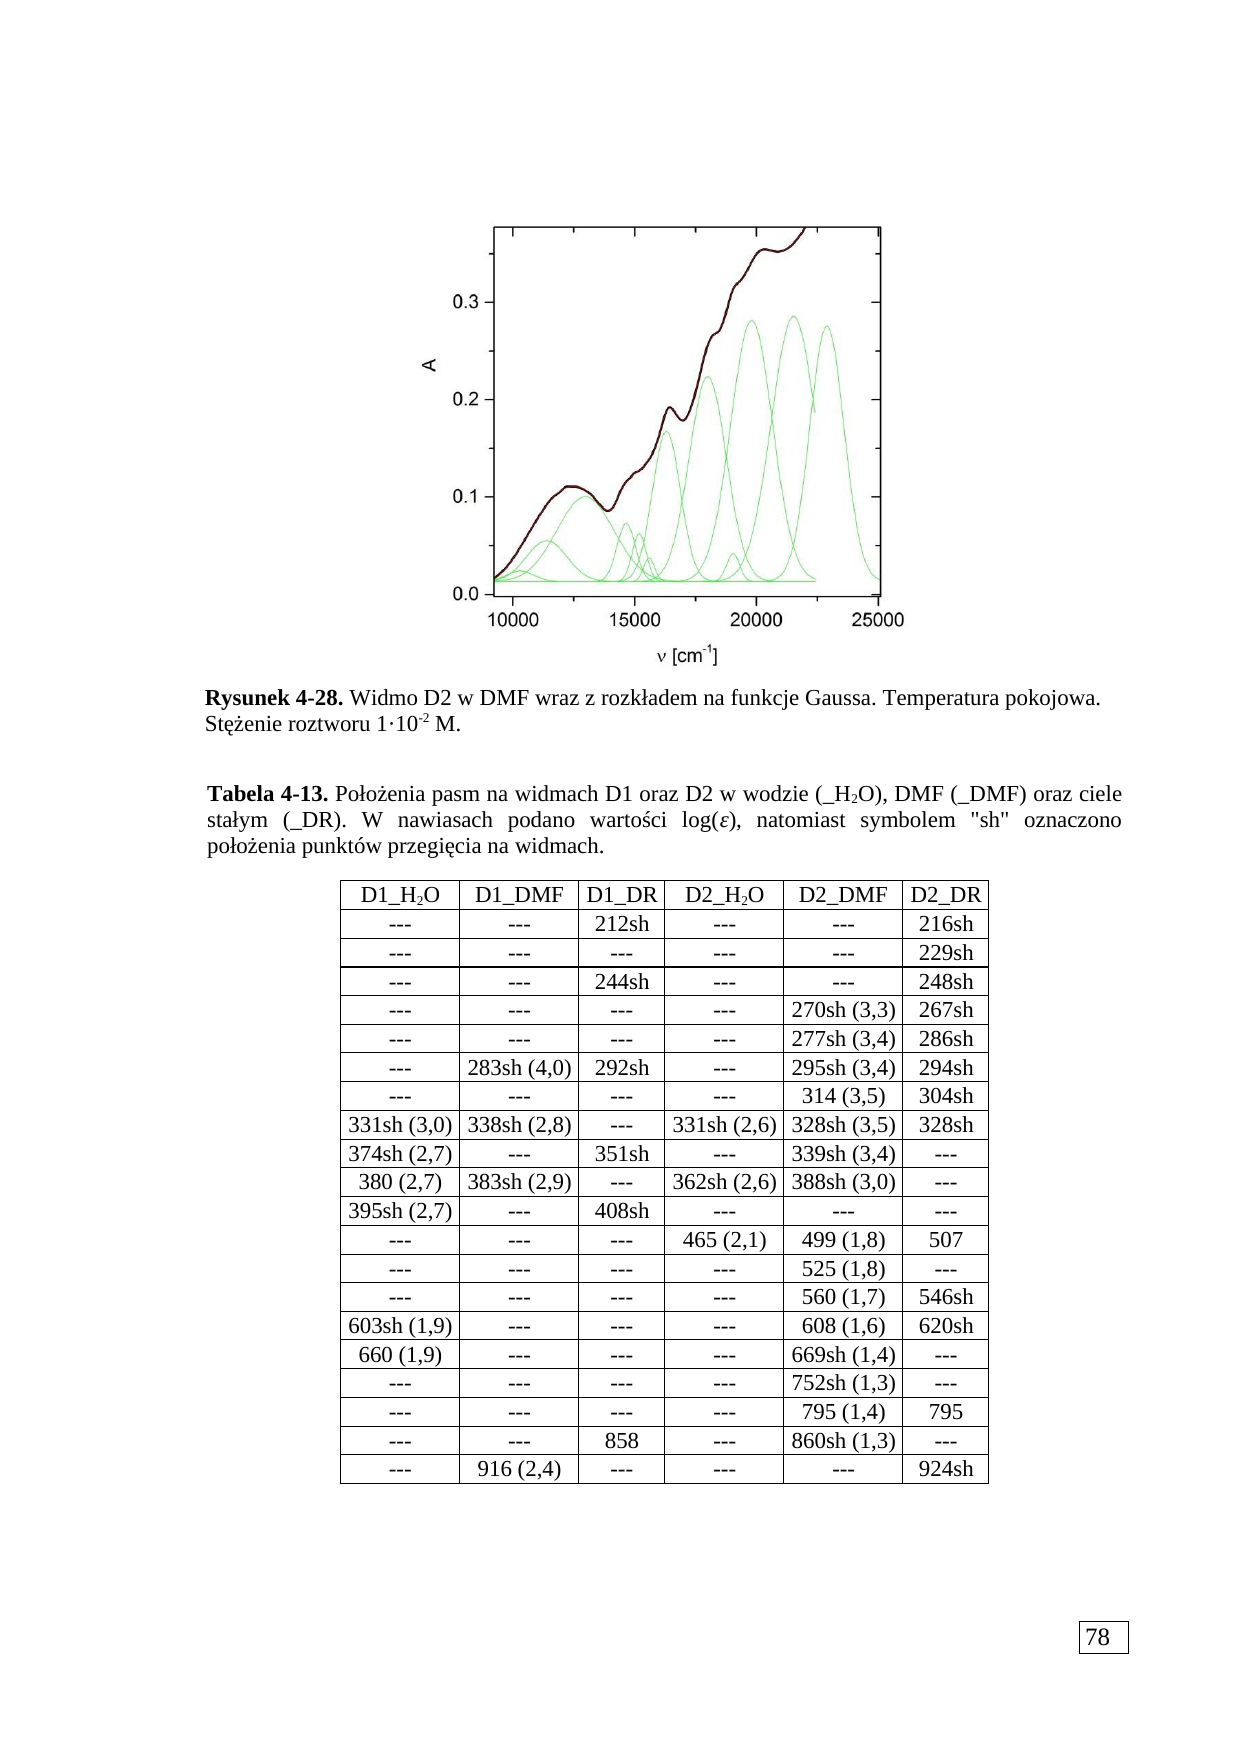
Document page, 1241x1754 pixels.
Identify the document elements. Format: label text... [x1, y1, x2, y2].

table_cell --- [341, 1283, 459, 1311]
table_cell --- [665, 968, 783, 995]
table_cell --- [460, 968, 578, 995]
table_cell --- [579, 939, 664, 966]
table_cell --- [579, 1455, 664, 1483]
table_cell 608 (1,6) [784, 1312, 902, 1339]
table_cell 295sh (3,4) [784, 1053, 902, 1081]
table_cell --- [665, 996, 783, 1024]
table_cell --- [341, 1427, 459, 1454]
table_cell --- [460, 1283, 578, 1311]
picture [418, 221, 908, 667]
table_cell 620sh [903, 1312, 988, 1339]
table_cell --- [903, 1168, 988, 1196]
table_cell 374sh (2,7) [341, 1140, 459, 1167]
table_cell --- [579, 1255, 664, 1282]
table_cell 465 (2,1) [665, 1226, 783, 1253]
table_cell --- [665, 1140, 783, 1167]
table_cell --- [460, 1226, 578, 1253]
table_cell --- [460, 1197, 578, 1224]
table_cell 383sh (2,9) [460, 1168, 578, 1196]
table_header D2_DR [903, 881, 988, 909]
table_cell 351sh [579, 1140, 664, 1167]
table_cell --- [579, 1082, 664, 1110]
table_cell 380 (2,7) [341, 1168, 459, 1196]
table_cell --- [579, 1111, 664, 1138]
table_cell --- [341, 1082, 459, 1110]
table_cell --- [665, 1197, 783, 1224]
table_cell 858 [579, 1427, 664, 1454]
table_cell 328sh [903, 1111, 988, 1138]
table_cell --- [665, 1369, 783, 1397]
table_cell 408sh [579, 1197, 664, 1224]
table_cell --- [460, 1340, 578, 1368]
table_cell --- [341, 968, 459, 995]
table_cell --- [665, 1312, 783, 1339]
table_header D2_H2O [665, 881, 783, 909]
table_cell --- [579, 1369, 664, 1397]
table_cell --- [903, 1427, 988, 1454]
table_cell --- [784, 968, 902, 995]
table_cell 292sh [579, 1053, 664, 1081]
table_cell 860sh (1,3) [784, 1427, 902, 1454]
table_cell --- [784, 1197, 902, 1224]
table_cell --- [341, 910, 459, 938]
table_cell --- [460, 939, 578, 966]
table_cell --- [579, 1025, 664, 1052]
table_cell --- [665, 1025, 783, 1052]
table_cell --- [665, 939, 783, 966]
table_cell --- [341, 939, 459, 966]
table_cell 916 (2,4) [460, 1455, 578, 1483]
text Rysunek 4-28. Widmo D2 w DMF wraz z rozkładem na funkcje Gaussa. Temperatura pokojowa. Stężenie roztworu 1·10-2 M. [204, 684, 1148, 737]
table_cell --- [341, 1025, 459, 1052]
table_cell --- [579, 1340, 664, 1368]
table_cell 795 [903, 1398, 988, 1426]
table_cell --- [341, 1398, 459, 1426]
table_header D2_DMF [784, 881, 902, 909]
table_cell --- [460, 1255, 578, 1282]
table_cell 314 (3,5) [784, 1082, 902, 1110]
table_cell --- [903, 1255, 988, 1282]
table_cell 304sh [903, 1082, 988, 1110]
table_cell --- [903, 1197, 988, 1224]
text Tabela 4-13. Położenia pasm na widmach D1 oraz D2 w wodzie (_H2O), DMF (_DMF) oraz ciele stałym (_DR). W nawiasach podano wartości log(ε), natomiast symbolem "sh" oznaczono położenia punktów przegięcia na widmach. [207, 780, 1122, 859]
table_cell --- [665, 910, 783, 938]
table_cell 286sh [903, 1025, 988, 1052]
table_cell --- [460, 910, 578, 938]
table_cell 216sh [903, 910, 988, 938]
table_cell 546sh [903, 1283, 988, 1311]
table_cell --- [903, 1340, 988, 1368]
table_cell --- [784, 1455, 902, 1483]
table_cell 339sh (3,4) [784, 1140, 902, 1167]
table_cell 270sh (3,3) [784, 996, 902, 1024]
table_cell 499 (1,8) [784, 1226, 902, 1253]
table_cell 248sh [903, 968, 988, 995]
table_cell --- [341, 1226, 459, 1253]
table_cell --- [341, 1455, 459, 1483]
table_cell --- [460, 1427, 578, 1454]
table_cell --- [784, 939, 902, 966]
table_cell 507 [903, 1226, 988, 1253]
table_cell 560 (1,7) [784, 1283, 902, 1311]
table_cell 283sh (4,0) [460, 1053, 578, 1081]
table_cell --- [341, 1369, 459, 1397]
table_cell 395sh (2,7) [341, 1197, 459, 1224]
table_cell 328sh (3,5) [784, 1111, 902, 1138]
table_cell 669sh (1,4) [784, 1340, 902, 1368]
table_cell --- [903, 1369, 988, 1397]
table_cell --- [579, 1168, 664, 1196]
table_cell --- [665, 1427, 783, 1454]
table_cell --- [460, 996, 578, 1024]
table_cell 212sh [579, 910, 664, 938]
table_cell --- [460, 1140, 578, 1167]
table_cell --- [665, 1340, 783, 1368]
table_cell --- [460, 1398, 578, 1426]
table_cell --- [903, 1140, 988, 1167]
table_cell --- [579, 1283, 664, 1311]
table_cell --- [665, 1283, 783, 1311]
table_cell --- [341, 996, 459, 1024]
table_cell --- [784, 910, 902, 938]
table_cell 752sh (1,3) [784, 1369, 902, 1397]
table_cell --- [579, 1398, 664, 1426]
table_cell --- [460, 1025, 578, 1052]
table_cell --- [460, 1369, 578, 1397]
table_cell --- [460, 1082, 578, 1110]
table_header D1_DMF [460, 881, 578, 909]
table_cell --- [665, 1255, 783, 1282]
table_header D1_H2O [341, 881, 459, 909]
table_cell 795 (1,4) [784, 1398, 902, 1426]
table_cell 331sh (2,6) [665, 1111, 783, 1138]
table_cell 338sh (2,8) [460, 1111, 578, 1138]
table_cell --- [665, 1455, 783, 1483]
table_cell 267sh [903, 996, 988, 1024]
table_cell --- [665, 1082, 783, 1110]
table_cell 388sh (3,0) [784, 1168, 902, 1196]
table_cell --- [341, 1255, 459, 1282]
table_cell 244sh [579, 968, 664, 995]
table_cell --- [460, 1312, 578, 1339]
table_cell --- [341, 1053, 459, 1081]
table_cell 331sh (3,0) [341, 1111, 459, 1138]
table_cell 603sh (1,9) [341, 1312, 459, 1339]
table_cell 277sh (3,4) [784, 1025, 902, 1052]
table_cell 924sh [903, 1455, 988, 1483]
table_cell --- [665, 1053, 783, 1081]
table_cell 294sh [903, 1053, 988, 1081]
table_cell 229sh [903, 939, 988, 966]
table_cell 525 (1,8) [784, 1255, 902, 1282]
table_cell --- [579, 1312, 664, 1339]
table_header D1_DR [579, 881, 664, 909]
table_cell 362sh (2,6) [665, 1168, 783, 1196]
table_cell 660 (1,9) [341, 1340, 459, 1368]
table_cell --- [665, 1398, 783, 1426]
table_cell --- [579, 996, 664, 1024]
table_cell --- [579, 1226, 664, 1253]
